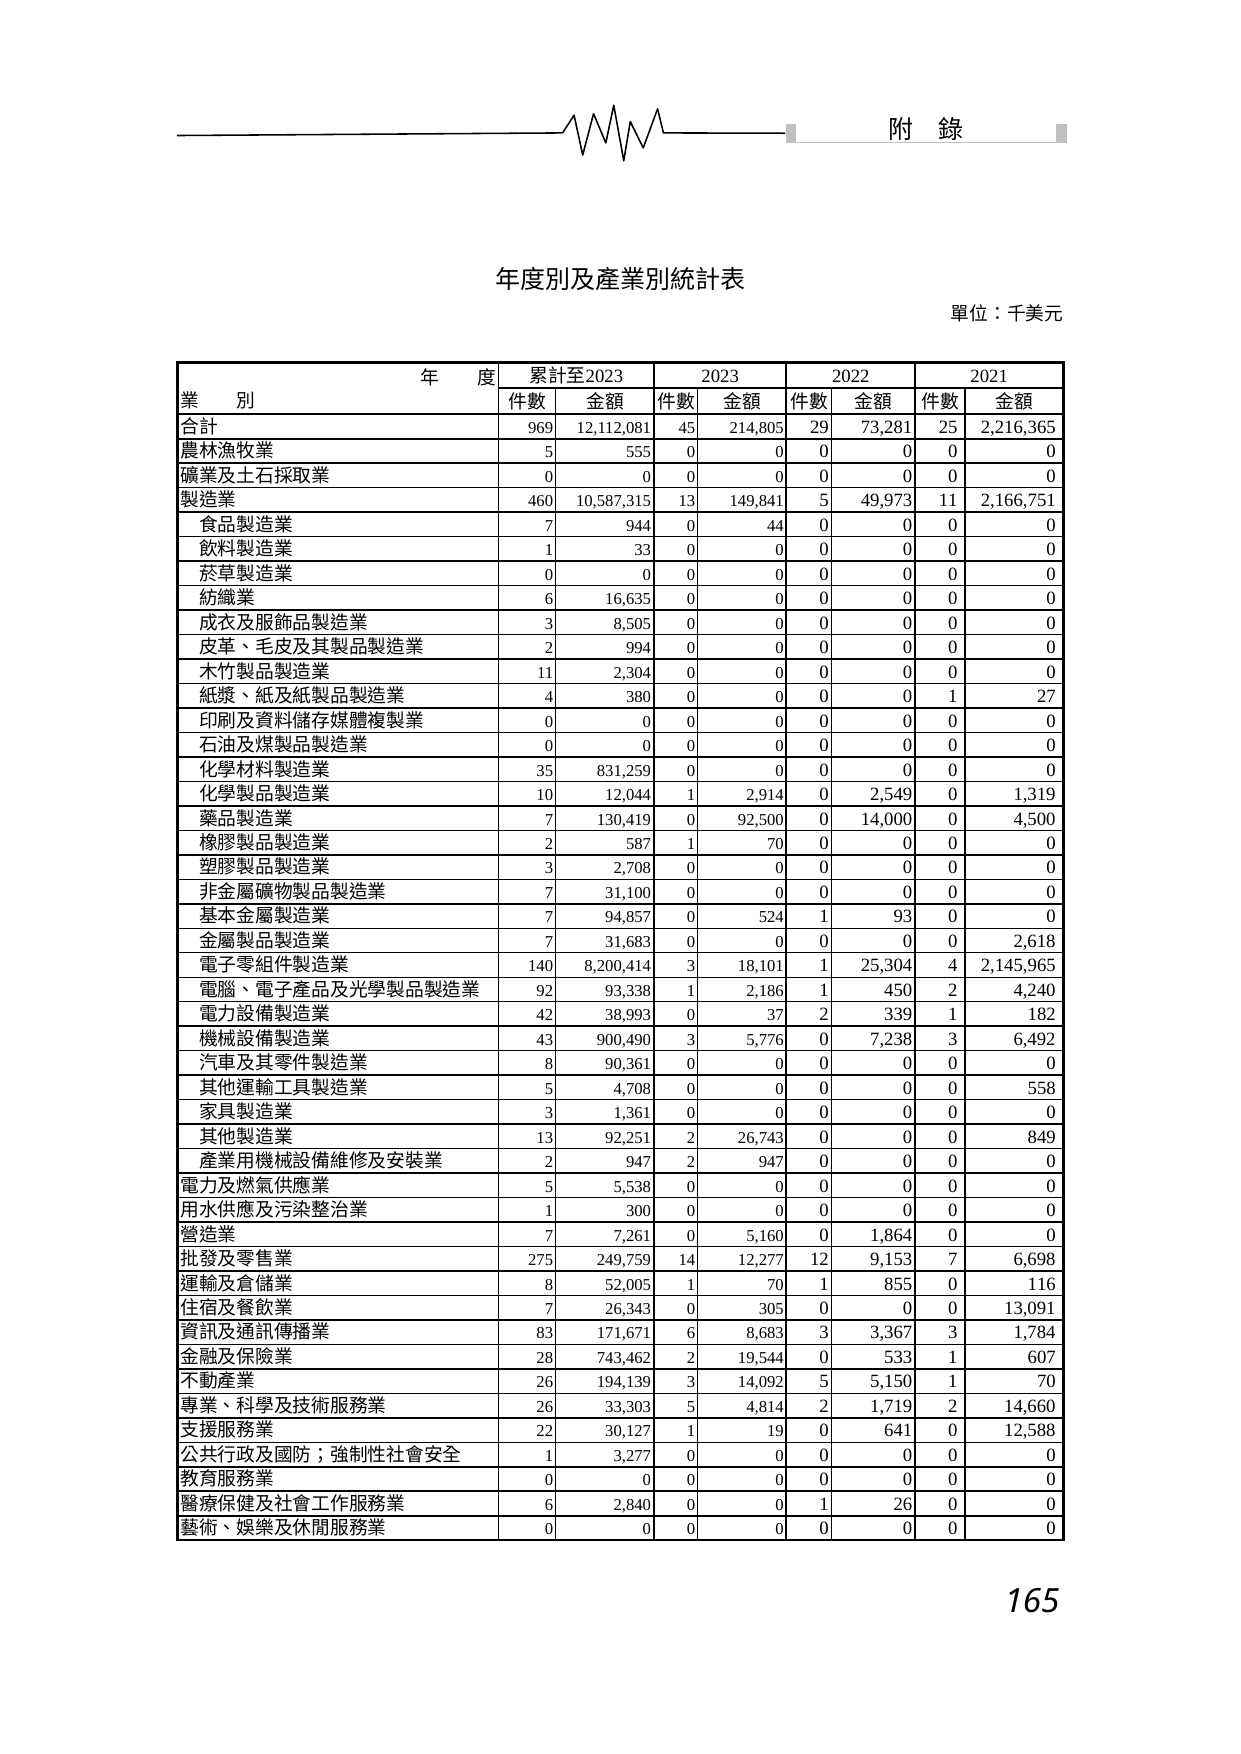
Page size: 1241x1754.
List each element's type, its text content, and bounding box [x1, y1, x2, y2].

table_cell 0 [832, 1198, 914, 1221]
table_cell 0 [698, 1174, 785, 1197]
table_cell 0 [916, 1468, 964, 1490]
table_cell 0 [966, 562, 1062, 585]
table_cell 1 [499, 1443, 555, 1466]
table_cell 金額 [966, 389, 1062, 413]
table_cell 900,490 [556, 1027, 653, 1050]
table_cell 0 [655, 905, 697, 927]
table_cell 0 [916, 611, 964, 634]
table_cell 27 [966, 684, 1062, 707]
table_cell 35 [499, 758, 555, 781]
table_cell 0 [698, 1517, 785, 1539]
table_cell 52,005 [556, 1272, 653, 1294]
table_cell 0 [698, 635, 785, 658]
table_cell 450 [832, 978, 914, 1001]
table_cell 0 [698, 1100, 785, 1123]
table_cell 1 [787, 1272, 831, 1294]
table_cell 2 [499, 831, 555, 854]
table_header 2023 [655, 364, 785, 387]
table_cell 0 [966, 856, 1062, 878]
table_cell 0 [698, 929, 785, 952]
table_cell 0 [832, 660, 914, 683]
table_cell 0 [787, 1174, 831, 1197]
table_cell 7 [499, 1223, 555, 1246]
table_cell 2,304 [556, 660, 653, 683]
table_cell 831,259 [556, 758, 653, 781]
table_cell 0 [698, 611, 785, 634]
table_cell 0 [698, 1468, 785, 1490]
table_cell 0 [655, 1517, 697, 1539]
table_cell 38,993 [556, 1002, 653, 1025]
table_cell 130,419 [556, 807, 653, 829]
table_cell 7 [499, 513, 555, 536]
table_cell 0 [556, 733, 653, 756]
table_cell 25,304 [832, 953, 914, 976]
table_cell 橡膠製品製造業 [179, 831, 498, 854]
table_cell 金額 [832, 389, 914, 413]
table_cell 7 [499, 929, 555, 952]
table_cell 0 [655, 513, 697, 536]
table_cell 26,343 [556, 1296, 653, 1319]
table_cell 28 [499, 1345, 555, 1368]
table_cell 0 [655, 1443, 697, 1466]
table_cell 90,361 [556, 1051, 653, 1074]
table_cell 0 [832, 1051, 914, 1074]
table_cell 16,635 [556, 586, 653, 609]
table_cell 19 [698, 1419, 785, 1441]
table_cell 0 [698, 709, 785, 732]
table_cell 0 [966, 1492, 1062, 1515]
table_cell 0 [966, 660, 1062, 683]
table_cell 1 [916, 1002, 964, 1025]
table_cell 0 [655, 537, 697, 560]
table_cell 2 [499, 635, 555, 658]
table_cell 0 [655, 660, 697, 683]
table_cell 14,092 [698, 1370, 785, 1392]
table_cell 家具製造業 [179, 1100, 498, 1123]
table_cell 1 [916, 684, 964, 707]
text 年度別及產業別統計表 [177, 236, 1063, 299]
table_cell 33,303 [556, 1394, 653, 1417]
table_cell 0 [698, 880, 785, 903]
table_cell 0 [966, 709, 1062, 732]
table_cell 70 [698, 831, 785, 854]
table_cell 9,153 [832, 1247, 914, 1270]
table_cell 0 [916, 1517, 964, 1539]
table_cell 2 [655, 1345, 697, 1368]
table_cell 0 [916, 1272, 964, 1294]
table_cell 0 [499, 464, 555, 487]
table_cell 0 [655, 684, 697, 707]
table_cell 0 [832, 1174, 914, 1197]
table_cell 37 [698, 1002, 785, 1025]
table_cell 93,338 [556, 978, 653, 1001]
table_cell 0 [787, 1100, 831, 1123]
table_cell 1 [787, 953, 831, 976]
table_cell 電力及燃氣供應業 [179, 1174, 498, 1197]
table_cell 0 [966, 905, 1062, 927]
table_cell 件數 [655, 389, 697, 413]
table_cell 18,101 [698, 953, 785, 976]
table_cell 其他製造業 [179, 1125, 498, 1148]
table_cell 93 [832, 905, 914, 927]
table_cell 855 [832, 1272, 914, 1294]
table_cell 0 [966, 880, 1062, 903]
table_cell 4,708 [556, 1076, 653, 1099]
table_cell 0 [655, 611, 697, 634]
table_cell 2,840 [556, 1492, 653, 1515]
table_cell 0 [787, 1051, 831, 1074]
table_cell 0 [698, 586, 785, 609]
table_cell 3 [655, 1027, 697, 1050]
table_cell 0 [655, 1468, 697, 1490]
table_cell 194,139 [556, 1370, 653, 1392]
table_cell 0 [916, 660, 964, 683]
table_cell 0 [832, 440, 914, 462]
table_cell 7 [499, 880, 555, 903]
table_cell 460 [499, 488, 555, 511]
table_cell 12,112,081 [556, 415, 653, 438]
table_cell 1 [787, 1492, 831, 1515]
table_cell 醫療保健及社會工作服務業 [179, 1492, 498, 1515]
table_cell 1 [655, 978, 697, 1001]
table_cell 0 [787, 1223, 831, 1246]
table_cell 塑膠製品製造業 [179, 856, 498, 878]
table_cell 5,150 [832, 1370, 914, 1392]
table_cell 0 [832, 1076, 914, 1099]
table_cell 1 [787, 978, 831, 1001]
table_cell 營造業 [179, 1223, 498, 1246]
table_cell 641 [832, 1419, 914, 1441]
table_cell 0 [832, 758, 914, 781]
table_cell 1,784 [966, 1321, 1062, 1343]
table_cell 0 [655, 635, 697, 658]
table_cell 0 [787, 1296, 831, 1319]
table_cell 3 [499, 611, 555, 634]
table_cell 4,500 [966, 807, 1062, 829]
table_cell 1,864 [832, 1223, 914, 1246]
table_cell 4,814 [698, 1394, 785, 1417]
table_cell 0 [916, 733, 964, 756]
table_cell 0 [787, 880, 831, 903]
table_cell 7 [916, 1247, 964, 1270]
table_cell 6 [499, 1492, 555, 1515]
table_cell 運輸及倉儲業 [179, 1272, 498, 1294]
table_cell 0 [966, 464, 1062, 487]
table_cell 合計 [179, 415, 498, 438]
table_cell 1,319 [966, 782, 1062, 805]
table_header 2022 [787, 364, 914, 387]
table_cell 0 [916, 1223, 964, 1246]
table_cell 0 [966, 1149, 1062, 1172]
table_cell 住宿及餐飲業 [179, 1296, 498, 1319]
table_cell 33 [556, 537, 653, 560]
table_cell 3 [655, 953, 697, 976]
table_cell 7 [499, 1296, 555, 1319]
table_cell 0 [832, 929, 914, 952]
table_cell 2,166,751 [966, 488, 1062, 511]
table_cell 0 [966, 586, 1062, 609]
table_cell 製造業 [179, 488, 498, 511]
table_cell 149,841 [698, 488, 785, 511]
table_cell 73,281 [832, 415, 914, 438]
table_cell 0 [916, 586, 964, 609]
table_cell 171,671 [556, 1321, 653, 1343]
table_cell 3,367 [832, 1321, 914, 1343]
table_cell 0 [787, 684, 831, 707]
table_cell 0 [499, 562, 555, 585]
table_cell 0 [655, 1002, 697, 1025]
table_cell 0 [832, 464, 914, 487]
table_cell 0 [832, 831, 914, 854]
table_cell 1 [655, 782, 697, 805]
table_cell 0 [655, 709, 697, 732]
table_cell 金額 [556, 389, 653, 413]
table_cell 533 [832, 1345, 914, 1368]
table_cell 3 [787, 1321, 831, 1343]
table_cell 11 [916, 488, 964, 511]
table_cell 5,538 [556, 1174, 653, 1197]
table_cell 0 [655, 758, 697, 781]
table_cell 木竹製品製造業 [179, 660, 498, 683]
table_cell 5 [499, 440, 555, 462]
table_cell 皮革、毛皮及其製品製造業 [179, 635, 498, 658]
table_cell 8 [499, 1272, 555, 1294]
table_cell 0 [916, 1443, 964, 1466]
table_cell 0 [916, 1100, 964, 1123]
table_cell 2 [655, 1149, 697, 1172]
table_cell 0 [832, 1125, 914, 1148]
table_cell 944 [556, 513, 653, 536]
table_cell 558 [966, 1076, 1062, 1099]
table_cell 12,588 [966, 1419, 1062, 1441]
table_cell 2 [655, 1125, 697, 1148]
table_cell 2 [499, 1149, 555, 1172]
table_cell 0 [966, 513, 1062, 536]
table_cell 0 [655, 1051, 697, 1074]
table_cell 0 [655, 929, 697, 952]
table_cell 2,216,365 [966, 415, 1062, 438]
table_cell 0 [832, 1100, 914, 1123]
table_cell 0 [655, 807, 697, 829]
table_cell 0 [916, 831, 964, 854]
table_cell 0 [787, 782, 831, 805]
table_cell 0 [655, 464, 697, 487]
table_cell 44 [698, 513, 785, 536]
table_cell 支援服務業 [179, 1419, 498, 1441]
table_cell 0 [832, 856, 914, 878]
table_cell 0 [655, 880, 697, 903]
table_cell 0 [787, 537, 831, 560]
table_cell 30,127 [556, 1419, 653, 1441]
table_cell 7,261 [556, 1223, 653, 1246]
table_cell 礦業及土石採取業 [179, 464, 498, 487]
table_cell 批發及零售業 [179, 1247, 498, 1270]
table_cell 1,719 [832, 1394, 914, 1417]
table_cell 969 [499, 415, 555, 438]
table_cell 849 [966, 1125, 1062, 1148]
table_cell 0 [916, 562, 964, 585]
table_cell 587 [556, 831, 653, 854]
table_cell 0 [966, 758, 1062, 781]
table_cell 0 [916, 635, 964, 658]
table_cell 26 [499, 1394, 555, 1417]
table_cell 0 [556, 1517, 653, 1539]
table_cell 14,660 [966, 1394, 1062, 1417]
table_cell 7 [499, 807, 555, 829]
table_cell 339 [832, 1002, 914, 1025]
table_cell 其他運輸工具製造業 [179, 1076, 498, 1099]
table_cell 0 [832, 733, 914, 756]
text 單位：千美元 [177, 299, 1063, 326]
table_cell 1 [655, 1272, 697, 1294]
table_cell 6,492 [966, 1027, 1062, 1050]
table_cell 0 [916, 1419, 964, 1441]
table_cell 0 [787, 635, 831, 658]
table_cell 0 [832, 1296, 914, 1319]
table_cell 0 [787, 1419, 831, 1441]
table_cell 29 [787, 415, 831, 438]
table_cell 0 [966, 1443, 1062, 1466]
table_cell 0 [787, 586, 831, 609]
table_cell 0 [698, 660, 785, 683]
table_cell 4 [499, 684, 555, 707]
table_cell 0 [698, 758, 785, 781]
table_cell 0 [655, 440, 697, 462]
table_cell 947 [556, 1149, 653, 1172]
table_cell 14,000 [832, 807, 914, 829]
table_cell 紡織業 [179, 586, 498, 609]
table_cell 13,091 [966, 1296, 1062, 1319]
table_cell 94,857 [556, 905, 653, 927]
table_cell 0 [916, 1174, 964, 1197]
table_cell 0 [832, 1149, 914, 1172]
table_cell 0 [499, 1517, 555, 1539]
table_cell 0 [698, 1492, 785, 1515]
table_cell 0 [787, 562, 831, 585]
table_cell 0 [966, 733, 1062, 756]
table_cell 0 [916, 1492, 964, 1515]
table_cell 3,277 [556, 1443, 653, 1466]
table_cell 0 [655, 1492, 697, 1515]
table_cell 3 [499, 1100, 555, 1123]
table_cell 0 [556, 1468, 653, 1490]
table_cell 0 [655, 733, 697, 756]
table_cell 0 [916, 1076, 964, 1099]
table_cell 0 [916, 782, 964, 805]
table_cell 14 [655, 1247, 697, 1270]
table_cell 0 [832, 562, 914, 585]
table_cell 金融及保險業 [179, 1345, 498, 1368]
table_cell 0 [916, 929, 964, 952]
table_cell 19,544 [698, 1345, 785, 1368]
table_cell 0 [787, 831, 831, 854]
table_cell 0 [499, 1468, 555, 1490]
table_cell 0 [916, 880, 964, 903]
table_cell 305 [698, 1296, 785, 1319]
table_cell 0 [966, 1198, 1062, 1221]
table_cell 金額 [698, 389, 785, 413]
table_cell 0 [787, 1125, 831, 1148]
table_cell 49,973 [832, 488, 914, 511]
table_cell 26,743 [698, 1125, 785, 1148]
table_cell 214,805 [698, 415, 785, 438]
table_cell 0 [832, 1443, 914, 1466]
table_cell 藥品製造業 [179, 807, 498, 829]
table_cell 743,462 [556, 1345, 653, 1368]
table_cell 0 [698, 1443, 785, 1466]
table_cell 31,683 [556, 929, 653, 952]
table_header 年 度 業 別 [179, 364, 498, 413]
table_cell 2,914 [698, 782, 785, 805]
table_header 2021 [916, 364, 1062, 387]
table_cell 0 [787, 440, 831, 462]
table_cell 紙漿、紙及紙製品製造業 [179, 684, 498, 707]
table_cell 6 [655, 1321, 697, 1343]
table_cell 42 [499, 1002, 555, 1025]
table_cell 0 [655, 856, 697, 878]
table_cell 43 [499, 1027, 555, 1050]
table_cell 0 [966, 1174, 1062, 1197]
table_cell 0 [966, 440, 1062, 462]
table_cell 0 [787, 611, 831, 634]
table_cell 0 [787, 1468, 831, 1490]
table_cell 0 [787, 660, 831, 683]
table_cell 2 [787, 1002, 831, 1025]
table_cell 5,160 [698, 1223, 785, 1246]
table_cell 0 [916, 856, 964, 878]
table_cell 0 [787, 513, 831, 536]
table_cell 10,587,315 [556, 488, 653, 511]
table_cell 4,240 [966, 978, 1062, 1001]
table_cell 5,776 [698, 1027, 785, 1050]
table_cell 1 [499, 537, 555, 560]
table_cell 0 [966, 1100, 1062, 1123]
table_cell 5 [787, 1370, 831, 1392]
table_cell 8 [499, 1051, 555, 1074]
table_cell 0 [698, 464, 785, 487]
table_cell 8,200,414 [556, 953, 653, 976]
table_cell 5 [499, 1076, 555, 1099]
table_cell 飲料製造業 [179, 537, 498, 560]
table_cell 0 [832, 1517, 914, 1539]
table_cell 0 [966, 1051, 1062, 1074]
table_cell 182 [966, 1002, 1062, 1025]
table_cell 0 [832, 709, 914, 732]
table_cell 3 [916, 1321, 964, 1343]
table_cell 5 [499, 1174, 555, 1197]
table_cell 6,698 [966, 1247, 1062, 1270]
table_cell 0 [787, 1517, 831, 1539]
table_cell 0 [787, 929, 831, 952]
table_cell 0 [698, 684, 785, 707]
table_cell 電子零組件製造業 [179, 953, 498, 976]
table_cell 25 [916, 415, 964, 438]
table_cell 45 [655, 415, 697, 438]
table_cell 用水供應及污染整治業 [179, 1198, 498, 1221]
table_cell 26 [499, 1370, 555, 1392]
table_cell 0 [499, 709, 555, 732]
table_cell 1 [655, 831, 697, 854]
table_cell 1 [916, 1370, 964, 1392]
table_cell 0 [916, 513, 964, 536]
table_cell 電腦、電子產品及光學製品製造業 [179, 978, 498, 1001]
table_cell 0 [966, 1517, 1062, 1539]
table_cell 件數 [499, 389, 555, 413]
table_cell 印刷及資料儲存媒體複製業 [179, 709, 498, 732]
table_cell 1 [916, 1345, 964, 1368]
table_cell 555 [556, 440, 653, 462]
table_cell 專業、科學及技術服務業 [179, 1394, 498, 1417]
table_cell 0 [916, 709, 964, 732]
table_cell 6 [499, 586, 555, 609]
table_cell 0 [832, 537, 914, 560]
table_cell 7 [499, 905, 555, 927]
table_cell 0 [916, 440, 964, 462]
table_cell 994 [556, 635, 653, 658]
table_cell 非金屬礦物製品製造業 [179, 880, 498, 903]
table_cell 0 [556, 464, 653, 487]
table_cell 0 [787, 1027, 831, 1050]
table_cell 0 [916, 1198, 964, 1221]
table_cell 0 [832, 880, 914, 903]
table_cell 不動產業 [179, 1370, 498, 1392]
table_cell 140 [499, 953, 555, 976]
table_cell 5 [787, 488, 831, 511]
table_cell 0 [832, 635, 914, 658]
table_cell 1 [655, 1419, 697, 1441]
table_cell 0 [787, 709, 831, 732]
table_cell 0 [916, 807, 964, 829]
table_cell 0 [966, 611, 1062, 634]
table_cell 0 [787, 807, 831, 829]
table_cell 3 [499, 856, 555, 878]
table_cell 0 [966, 1223, 1062, 1246]
table_cell 0 [966, 537, 1062, 560]
table_cell 12,277 [698, 1247, 785, 1270]
table_cell 0 [916, 537, 964, 560]
table_cell 5 [655, 1394, 697, 1417]
table_cell 3 [916, 1027, 964, 1050]
table_cell 0 [698, 562, 785, 585]
table_cell 機械設備製造業 [179, 1027, 498, 1050]
table_cell 2 [787, 1394, 831, 1417]
table_cell 化學製品製造業 [179, 782, 498, 805]
table_cell 件數 [916, 389, 964, 413]
table_cell 0 [698, 1076, 785, 1099]
table_cell 10 [499, 782, 555, 805]
table_cell 0 [698, 733, 785, 756]
table_cell 0 [698, 537, 785, 560]
table_cell 2,549 [832, 782, 914, 805]
table_cell 22 [499, 1419, 555, 1441]
table_cell 食品製造業 [179, 513, 498, 536]
table_cell 0 [787, 856, 831, 878]
table_cell 農林漁牧業 [179, 440, 498, 462]
table_cell 件數 [787, 389, 831, 413]
table_cell 0 [556, 709, 653, 732]
table_cell 0 [787, 1076, 831, 1099]
table_cell 0 [966, 635, 1062, 658]
table_cell 2 [916, 1394, 964, 1417]
table_cell 0 [832, 1468, 914, 1490]
table_cell 1,361 [556, 1100, 653, 1123]
table_cell 2 [916, 978, 964, 1001]
table_cell 92,251 [556, 1125, 653, 1148]
table_cell 31,100 [556, 880, 653, 903]
table_cell 0 [787, 1149, 831, 1172]
table_cell 0 [698, 856, 785, 878]
table_cell 0 [916, 1296, 964, 1319]
table_cell 基本金屬製造業 [179, 905, 498, 927]
table_cell 0 [655, 1174, 697, 1197]
table_cell 資訊及通訊傳播業 [179, 1321, 498, 1343]
table_cell 92,500 [698, 807, 785, 829]
table_cell 13 [655, 488, 697, 511]
table_cell 0 [916, 1051, 964, 1074]
table_cell 0 [655, 1100, 697, 1123]
table_cell 0 [966, 1468, 1062, 1490]
table_cell 0 [916, 1149, 964, 1172]
table_cell 26 [832, 1492, 914, 1515]
table_cell 藝術、娛樂及休閒服務業 [179, 1517, 498, 1539]
table_cell 0 [832, 684, 914, 707]
table_cell 0 [966, 831, 1062, 854]
table_cell 0 [655, 586, 697, 609]
table_header 累計至2023 [499, 364, 653, 387]
table_cell 0 [556, 562, 653, 585]
table_cell 公共行政及國防；強制性社會安全 [179, 1443, 498, 1466]
table_cell 0 [655, 1076, 697, 1099]
table_cell 70 [966, 1370, 1062, 1392]
table_cell 12,044 [556, 782, 653, 805]
table_cell 0 [916, 1125, 964, 1148]
table_cell 0 [787, 1345, 831, 1368]
table_cell 0 [787, 733, 831, 756]
table_cell 116 [966, 1272, 1062, 1294]
table_cell 0 [787, 1443, 831, 1466]
table_cell 275 [499, 1247, 555, 1270]
table_cell 0 [698, 1051, 785, 1074]
table_cell 化學材料製造業 [179, 758, 498, 781]
table_cell 3 [655, 1370, 697, 1392]
table_cell 金屬製品製造業 [179, 929, 498, 952]
table_cell 4 [916, 953, 964, 976]
table_cell 11 [499, 660, 555, 683]
table_cell 產業用機械設備維修及安裝業 [179, 1149, 498, 1172]
table_cell 汽車及其零件製造業 [179, 1051, 498, 1074]
table_cell 249,759 [556, 1247, 653, 1270]
table_cell 8,683 [698, 1321, 785, 1343]
table_cell 524 [698, 905, 785, 927]
table_cell 0 [787, 464, 831, 487]
table_cell 2,186 [698, 978, 785, 1001]
table_cell 0 [787, 1198, 831, 1221]
table_cell 0 [655, 1223, 697, 1246]
table_cell 2,145,965 [966, 953, 1062, 976]
table_cell 0 [916, 905, 964, 927]
table_cell 92 [499, 978, 555, 1001]
table_cell 電力設備製造業 [179, 1002, 498, 1025]
table_cell 2,618 [966, 929, 1062, 952]
table_cell 0 [499, 733, 555, 756]
table_cell 0 [655, 1198, 697, 1221]
table_cell 菸草製造業 [179, 562, 498, 585]
table_cell 7,238 [832, 1027, 914, 1050]
table_cell 12 [787, 1247, 831, 1270]
table_cell 0 [698, 1198, 785, 1221]
table_cell 成衣及服飾品製造業 [179, 611, 498, 634]
table_cell 0 [698, 440, 785, 462]
table_cell 8,505 [556, 611, 653, 634]
table_cell 607 [966, 1345, 1062, 1368]
table_cell 石油及煤製品製造業 [179, 733, 498, 756]
table_cell 0 [832, 513, 914, 536]
table_cell 0 [832, 586, 914, 609]
table_cell 947 [698, 1149, 785, 1172]
table_cell 13 [499, 1125, 555, 1148]
table_cell 教育服務業 [179, 1468, 498, 1490]
table_cell 380 [556, 684, 653, 707]
table_cell 83 [499, 1321, 555, 1343]
table_cell 300 [556, 1198, 653, 1221]
table_cell 0 [916, 464, 964, 487]
table_cell 0 [832, 611, 914, 634]
table_cell 1 [499, 1198, 555, 1221]
table_cell 70 [698, 1272, 785, 1294]
table_cell 0 [655, 1296, 697, 1319]
table_cell 0 [787, 758, 831, 781]
table_cell 1 [787, 905, 831, 927]
table_cell 0 [655, 562, 697, 585]
table_cell 0 [916, 758, 964, 781]
table_cell 2,708 [556, 856, 653, 878]
